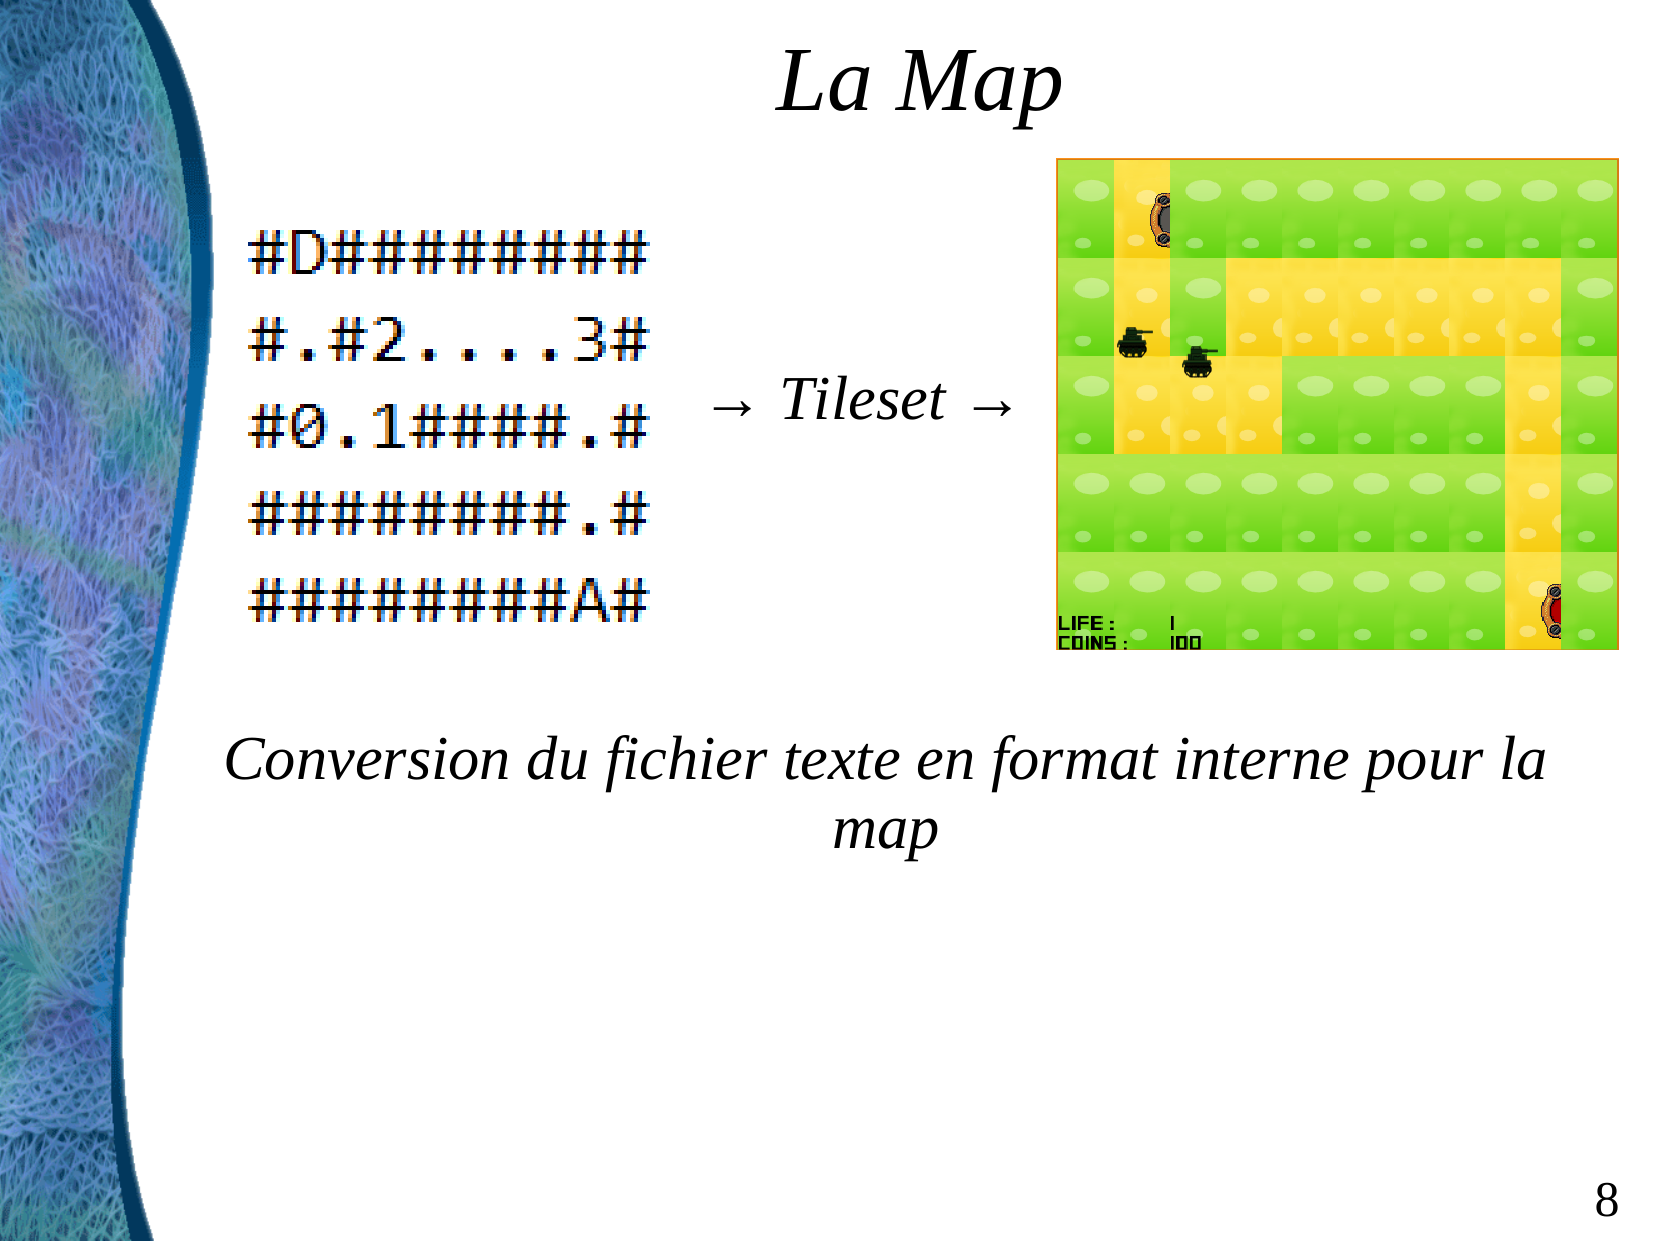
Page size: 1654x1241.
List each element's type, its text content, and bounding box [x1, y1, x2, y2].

text_box [1594, 1172, 1654, 1229]
picture [1056, 158, 1619, 650]
title La Map [223, 28, 1619, 130]
picture [0, 0, 667, 1241]
title Conversion du fichier texte en format interne pour la map [188, 723, 1584, 863]
title → Tileset → [165, 347, 1560, 449]
